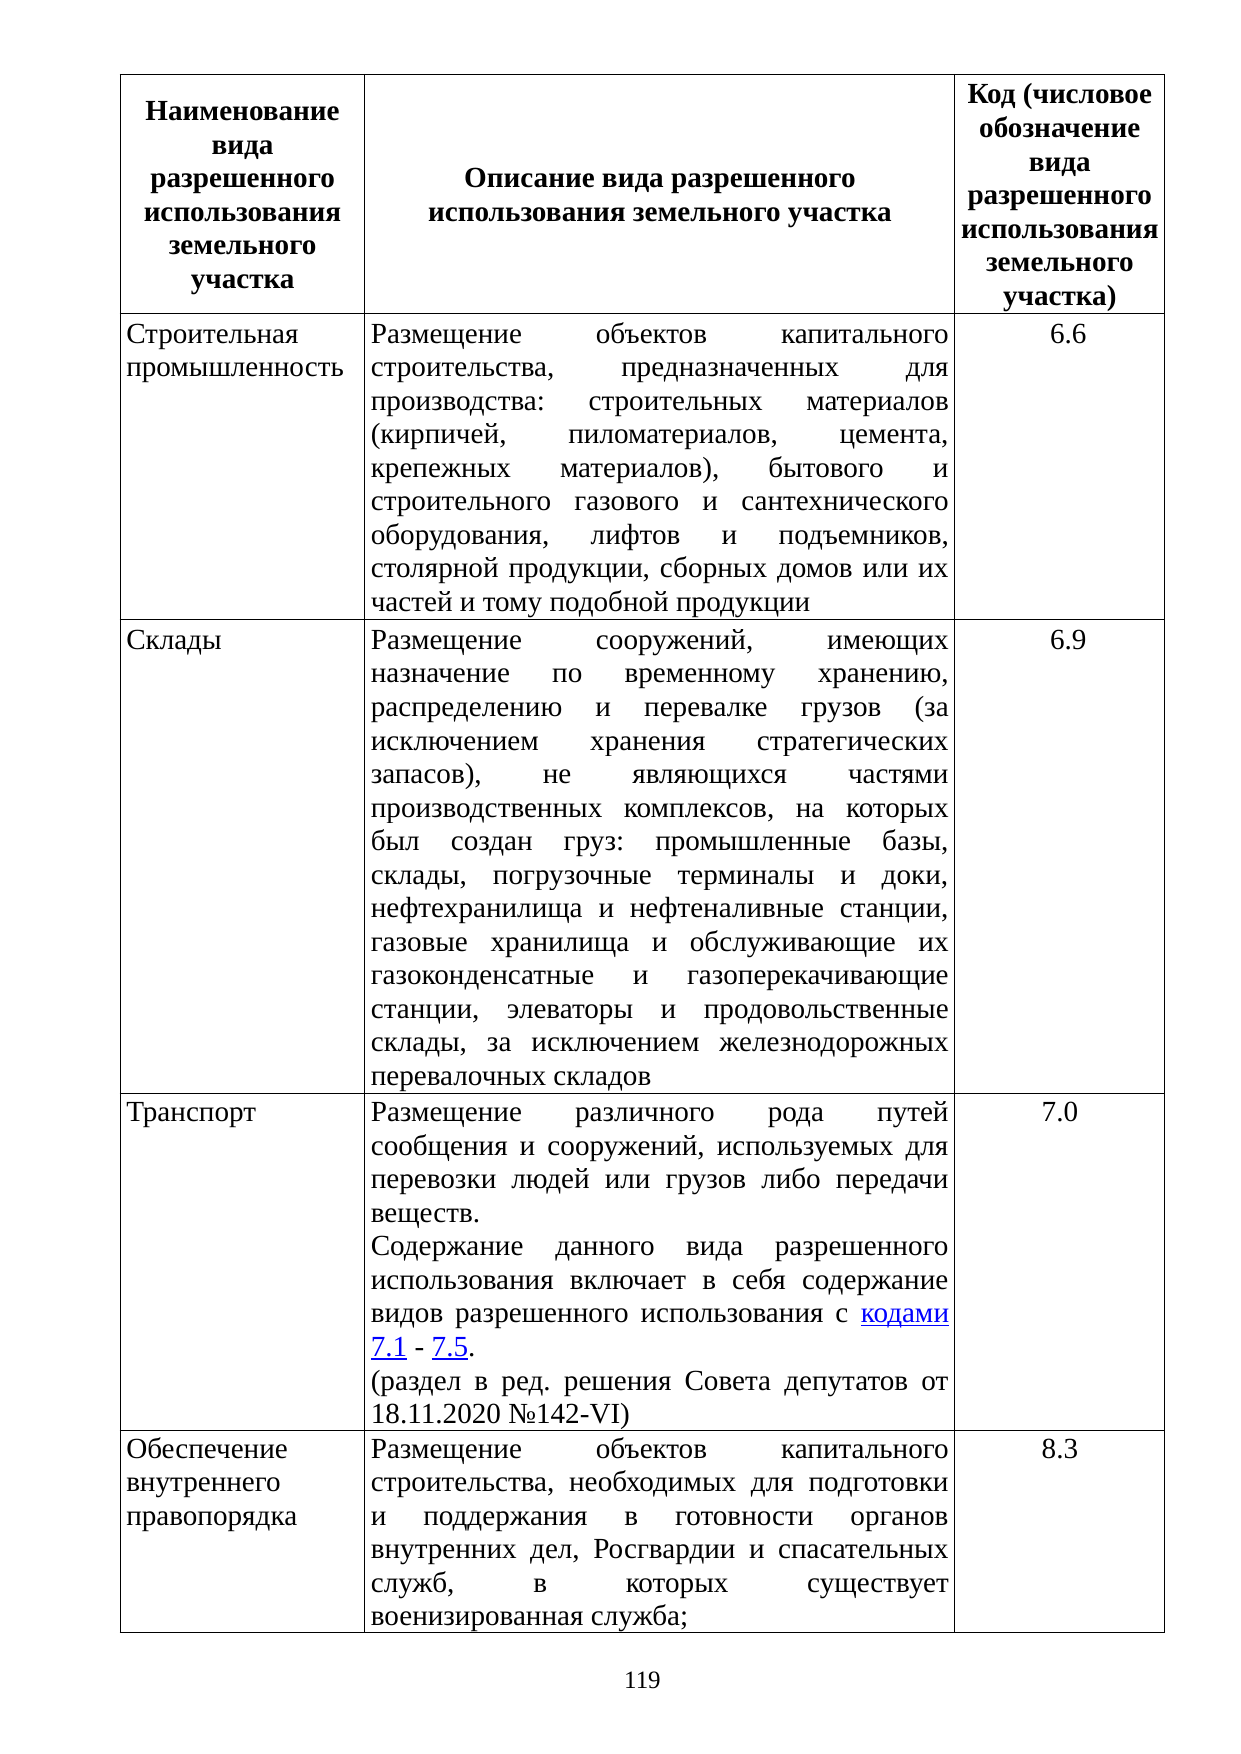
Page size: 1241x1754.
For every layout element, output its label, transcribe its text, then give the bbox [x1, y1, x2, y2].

table_cell Размещение различного рода путей сообщения и сооружений, используемых для перевозки людей или грузов либо передачи веществ. Содержание данного вида разрешенного использования включает в себя содержание видов разрешенного использования с кодами 7.1 - 7.5. (раздел в ред. решения Совета депутатов от 18.11.2020 №142-VI) [365, 1094, 954, 1430]
table_cell 6.6 [955, 314, 1164, 619]
table_cell 6.9 [955, 620, 1164, 1093]
table_cell Размещение сооружений, имеющих назначение по временному хранению, распределению и перевалке грузов (за исключением хранения стратегических запасов), не являющихся частями производственных комплексов, на которых был создан груз: промышленные базы, склады, погрузочные терминалы и доки, нефтехранилища и нефтеналивные станции, газовые хранилища и обслуживающие их газоконденсатные и газоперекачивающие станции, элеваторы и продовольственные склады, за исключением железнодорожных перевалочных складов [365, 620, 954, 1093]
table_cell Размещение объектов капитального строительства, необходимых для подготовки и поддержания в готовности органов внутренних дел, Росгвардии и спасательных служб, в которых существует военизированная служба; [365, 1431, 954, 1632]
table_cell Склады [121, 620, 364, 1093]
table_header Наименование вида разрешенного использования земельного участка [121, 75, 364, 313]
table_cell 8.3 [955, 1431, 1164, 1632]
table_cell Размещение объектов капитального строительства, предназначенных для производства: строительных материалов (кирпичей, пиломатериалов, цемента, крепежных материалов), бытового и строительного газового и сантехнического оборудования, лифтов и подъемников, столярной продукции, сборных домов или их частей и тому подобной продукции [365, 314, 954, 619]
table_cell Строительная промышленность [121, 314, 364, 619]
table_cell Обеспечение внутреннего правопорядка [121, 1431, 364, 1632]
table_header Код (числовое обозначение вида разрешенного использования земельного участка) [955, 75, 1164, 313]
table_cell 7.0 [955, 1094, 1164, 1430]
table_header Описание вида разрешенного использования земельного участка [365, 75, 954, 313]
table_cell Транспорт [121, 1094, 364, 1430]
